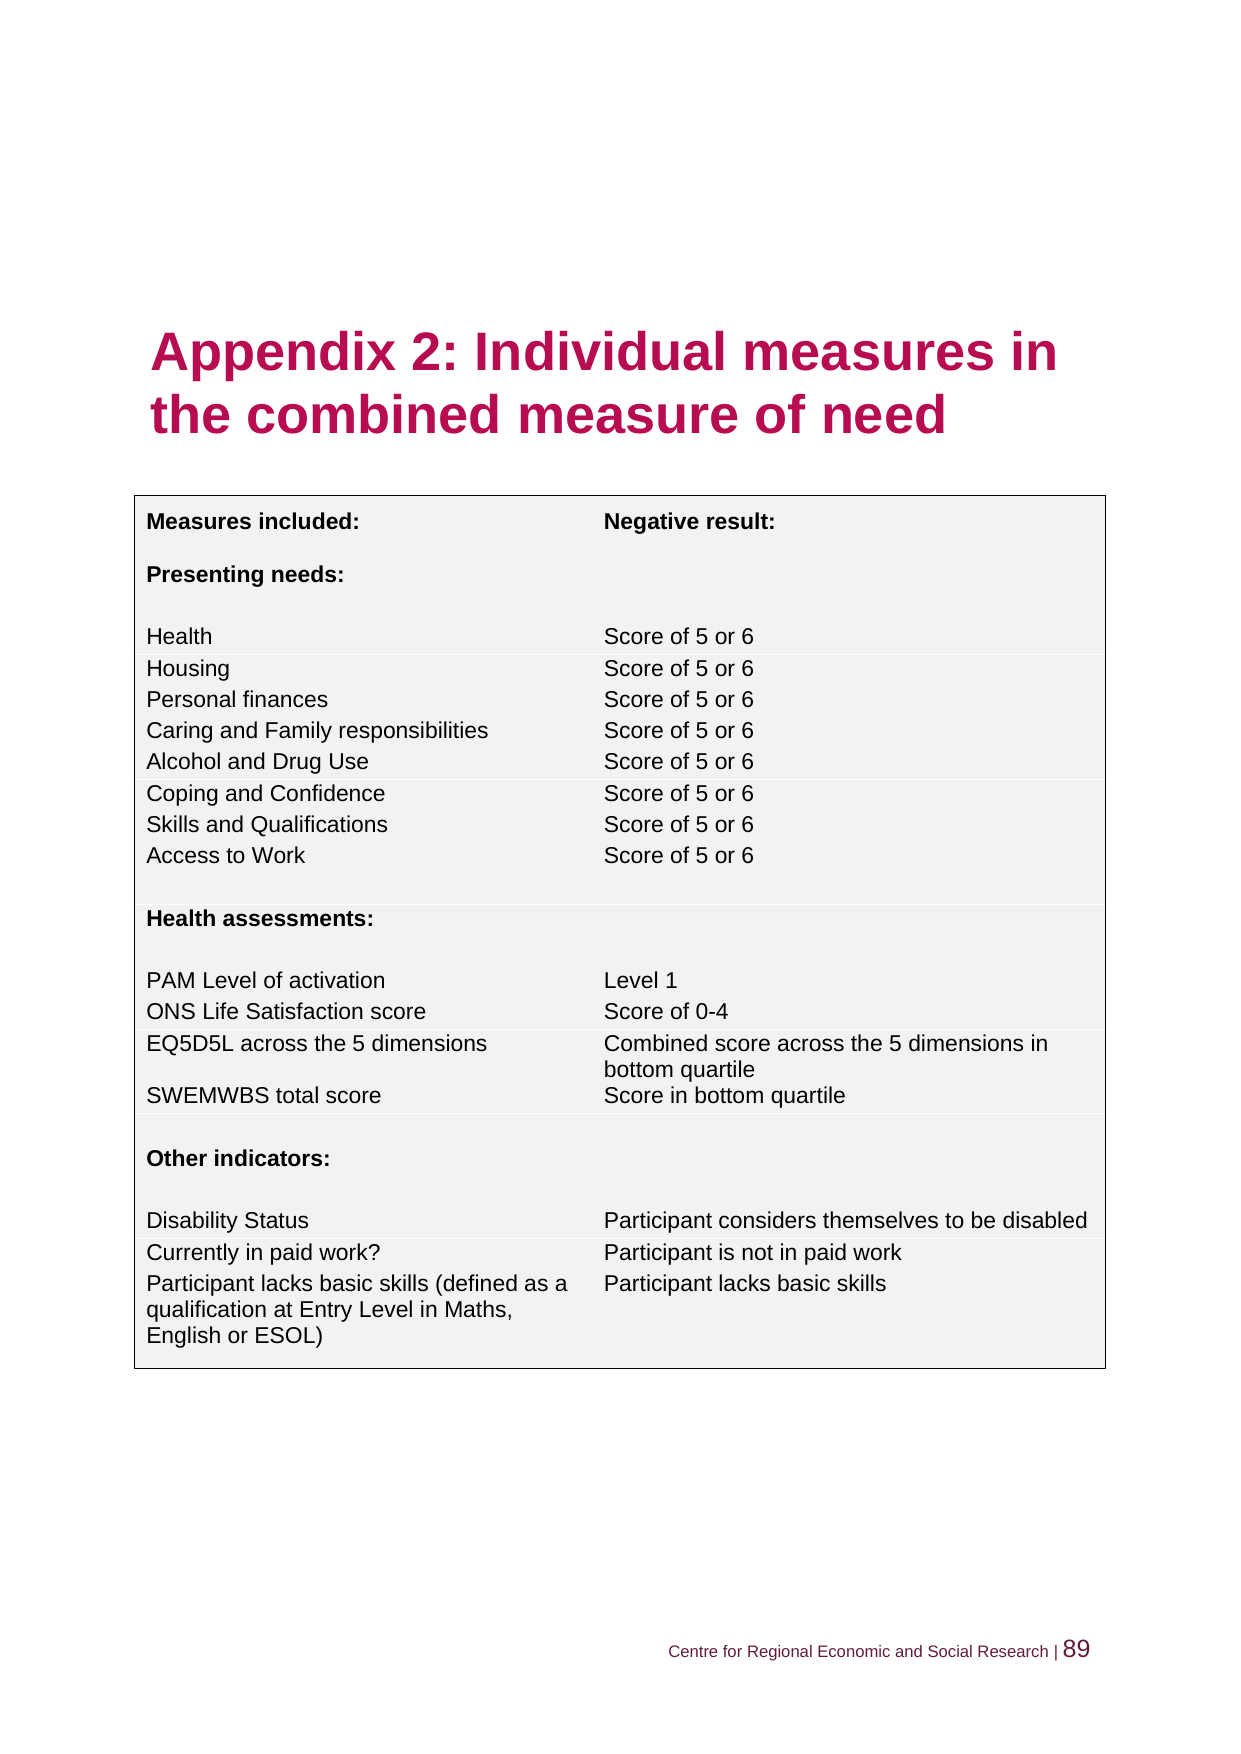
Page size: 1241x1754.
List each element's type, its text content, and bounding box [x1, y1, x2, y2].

table_cell Score of 5 or 6 [604, 686, 1105, 717]
table_cell Participant considers themselves to be disabled [604, 1207, 1105, 1238]
table_cell EQ5D5L across the 5 dimensions [135, 1030, 604, 1082]
subtitle Appendix 2: Individual measures in the combined measure of need [150, 320, 1090, 444]
table_cell SWEMWBS total score [135, 1082, 604, 1113]
table_cell Other indicators: [135, 1145, 604, 1176]
table_header Measures included: [135, 496, 604, 534]
table_cell Presenting needs: [135, 561, 604, 592]
table_cell Score of 5 or 6 [604, 717, 1105, 748]
table_cell [135, 534, 604, 561]
table_cell Access to Work [135, 842, 604, 873]
table_cell Skills and Qualifications [135, 811, 604, 842]
table_cell Personal finances [135, 686, 604, 717]
table_cell Score of 5 or 6 [604, 655, 1105, 686]
table_cell Participant lacks basic skills [604, 1270, 1105, 1368]
table_cell Score of 5 or 6 [604, 623, 1105, 654]
table_cell Score in bottom quartile [604, 1082, 1105, 1113]
table_cell Health [135, 623, 604, 654]
table_cell [604, 1145, 1105, 1176]
table_cell PAM Level of activation [135, 967, 604, 998]
table_cell Score of 5 or 6 [604, 811, 1105, 842]
table_cell Level 1 [604, 967, 1105, 998]
table_cell [604, 905, 1105, 936]
table_cell [604, 1114, 1105, 1145]
table_cell Health assessments: [135, 905, 604, 936]
table_cell Score of 5 or 6 [604, 842, 1105, 873]
table_cell Alcohol and Drug Use [135, 748, 604, 779]
table_cell [135, 1114, 604, 1145]
table_header Negative result: [604, 496, 1105, 534]
table_cell [135, 1176, 604, 1207]
table_cell Disability Status [135, 1207, 604, 1238]
table_cell Score of 0-4 [604, 998, 1105, 1029]
table_cell Caring and Family responsibilities [135, 717, 604, 748]
table_cell [604, 592, 1105, 623]
table_cell Combined score across the 5 dimensions in bottom quartile [604, 1030, 1105, 1082]
table_cell [604, 561, 1105, 592]
table_cell Score of 5 or 6 [604, 780, 1105, 811]
table_cell Participant is not in paid work [604, 1239, 1105, 1270]
table_cell [135, 873, 604, 904]
table_cell Coping and Confidence [135, 780, 604, 811]
table_cell [604, 936, 1105, 967]
table_cell Participant lacks basic skills (defined as a qualification at Entry Level in Maths, English or ESOL) [135, 1270, 604, 1368]
table_cell [604, 873, 1105, 904]
table_cell Score of 5 or 6 [604, 748, 1105, 779]
table_cell [135, 592, 604, 623]
table_cell ONS Life Satisfaction score [135, 998, 604, 1029]
table_cell [604, 1176, 1105, 1207]
table_cell [135, 936, 604, 967]
table_cell [604, 534, 1105, 561]
table_cell Currently in paid work? [135, 1239, 604, 1270]
table_cell Housing [135, 655, 604, 686]
